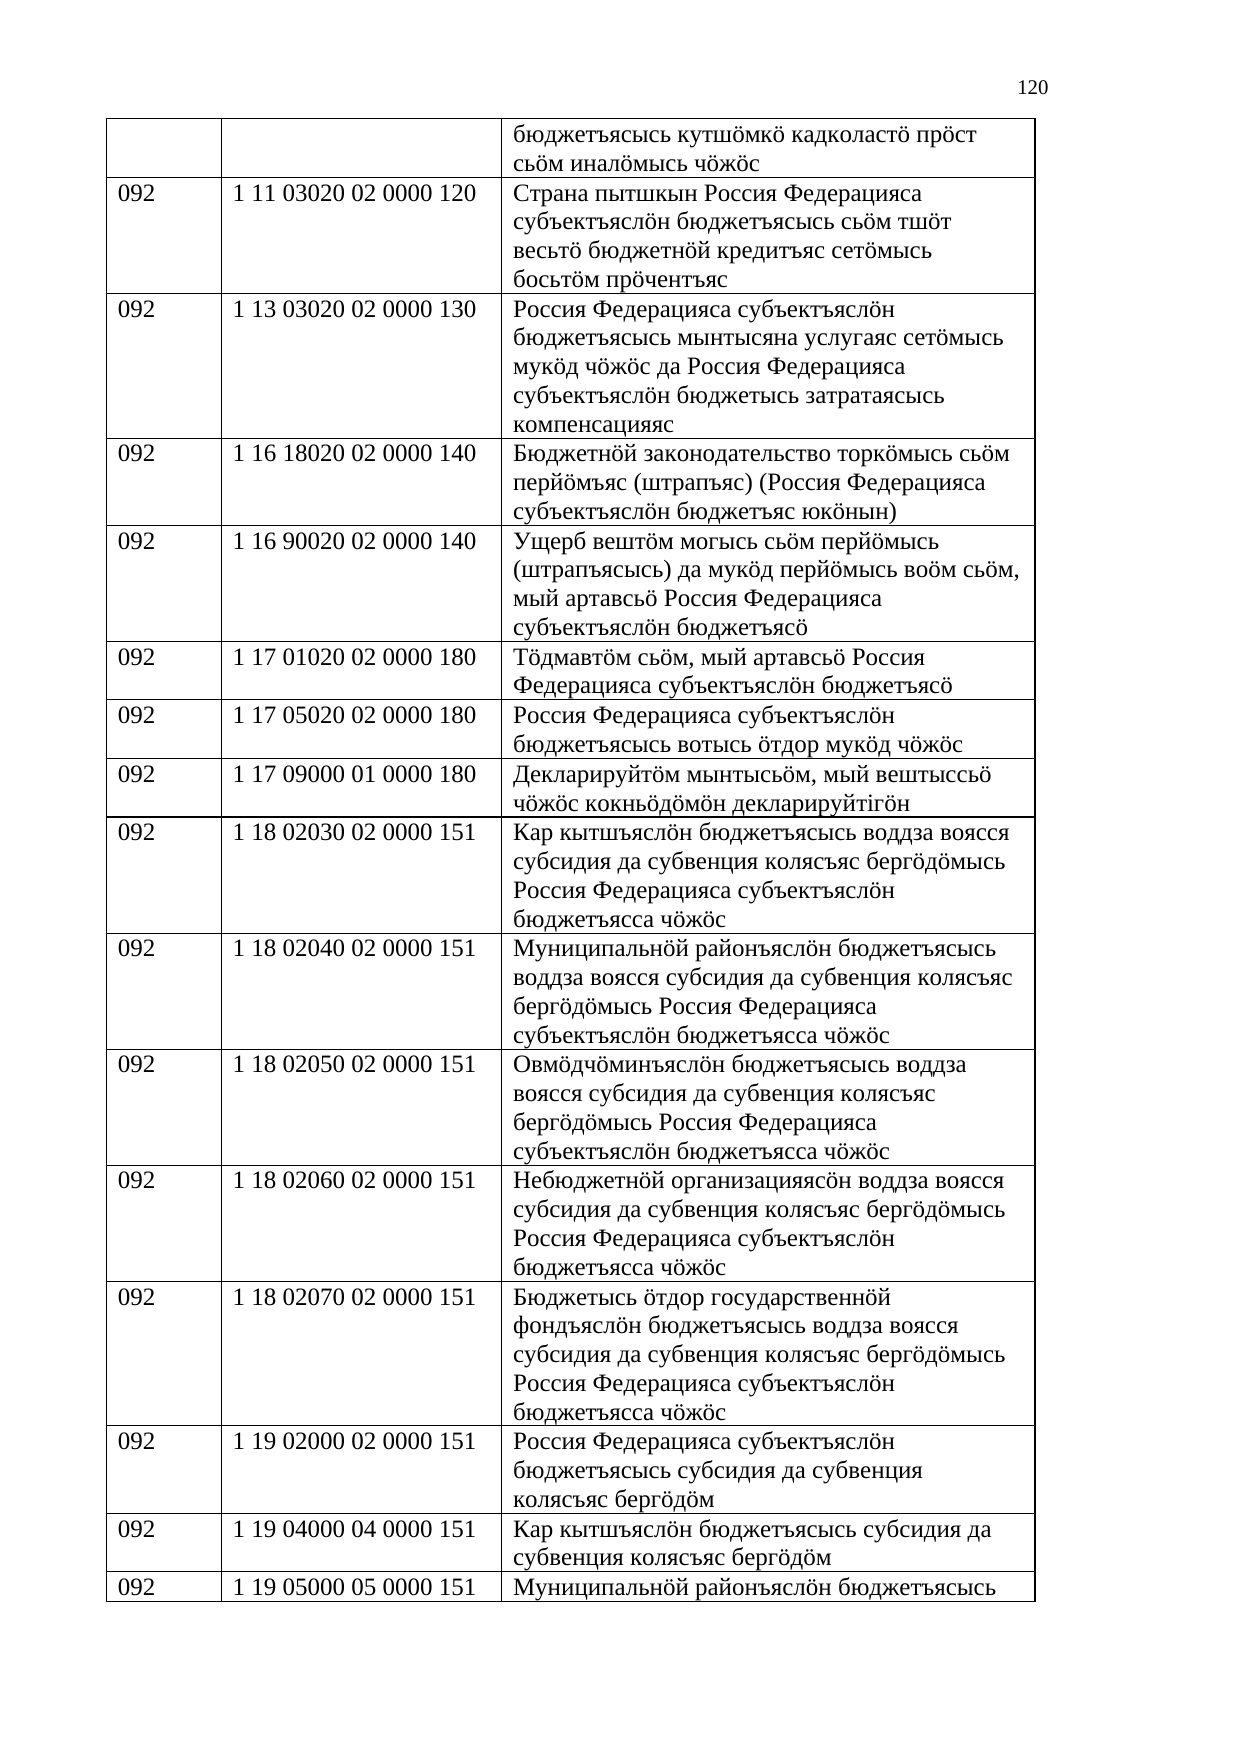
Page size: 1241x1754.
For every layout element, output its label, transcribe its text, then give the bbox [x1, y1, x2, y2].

table_cell Тöдмавтöм сьöм, мый артавсьö Россия Федерацияса субъектъяслöн бюджетъясö [502, 642, 1034, 699]
table_cell [1036, 293, 1094, 437]
table_cell 1 17 09000 01 0000 180 [222, 759, 501, 816]
table_cell 1 19 04000 04 0000 151 [222, 1514, 501, 1571]
table_cell [1036, 1571, 1094, 1601]
table_cell [1036, 758, 1094, 816]
table_cell [1036, 1281, 1094, 1425]
table_cell Бюджетнöй законодательство торкöмысь сьöм перйöмъяс (штрапъяс) (Россия Федерацияса субъектъяслöн бюджетъяс юкöнын) [502, 439, 1034, 525]
table_cell Муниципальнöй районъяслöн бюджетъясысь воддза воясся субсидия да субвенция колясъяс бергöдöмысь Россия Федерацияса субъектъяслöн бюджетъясса чöжöс [502, 934, 1034, 1048]
table_cell Небюджетнöй организацияясöн воддза воясся субсидия да субвенция колясъяс бергöдöмысь Россия Федерацияса субъектъяслöн бюджетъясса чöжöс [502, 1166, 1034, 1281]
table_cell 1 18 02030 02 0000 151 [222, 818, 501, 932]
table_cell Россия Федерацияса субъектъяслöн бюджетъясысь вотысь öтдор мукöд чöжöс [502, 700, 1034, 758]
table_cell [1036, 1513, 1094, 1571]
table_cell 1 11 03020 02 0000 120 [222, 178, 501, 293]
table_cell [1036, 525, 1094, 641]
table_cell 1 19 05000 05 0000 151 [222, 1572, 501, 1601]
table_cell [1036, 177, 1094, 293]
table_cell 092 [107, 439, 221, 525]
table_cell [1036, 1049, 1094, 1164]
table_cell 1 18 02040 02 0000 151 [222, 934, 501, 1048]
table_cell Кар кытшъяслöн бюджетъясысь субсидия да субвенция колясъяс бергöдöм [502, 1514, 1034, 1571]
table_cell 1 18 02060 02 0000 151 [222, 1166, 501, 1281]
table_cell Кар кытшъяслöн бюджетъясысь воддза воясся субсидия да субвенция колясъяс бергöдöмысь Россия Федерацияса субъектъяслöн бюджетъясса чöжöс [502, 818, 1034, 932]
table_cell Декларируйтöм мынтысьöм, мый вештыссьö чöжöс кокньöдöмöн декларируйтігöн [502, 759, 1034, 816]
table_cell 1 17 01020 02 0000 180 [222, 642, 501, 699]
table_cell Муниципальнöй районъяслöн бюджетъясысь [502, 1572, 1034, 1601]
table_cell 092 [107, 178, 221, 293]
table_cell 092 [107, 1282, 221, 1425]
table_cell [1036, 816, 1094, 932]
table_cell 1 13 03020 02 0000 130 [222, 294, 501, 437]
table_cell [1036, 1165, 1094, 1281]
table_cell 092 [107, 1166, 221, 1281]
table_cell Страна пытшкын Россия Федерацияса субъектъяслöн бюджетъясысь сьöм тшöт весьтö бюджетнöй кредитъяс сетöмысь босьтöм прöчентъяс [502, 178, 1034, 293]
table_cell [1036, 438, 1094, 525]
table_cell [1036, 699, 1094, 758]
table_cell 1 17 05020 02 0000 180 [222, 700, 501, 758]
table_cell 092 [107, 642, 221, 699]
table_cell 1 16 18020 02 0000 140 [222, 439, 501, 525]
table_cell 092 [107, 1572, 221, 1601]
table_cell 092 [107, 818, 221, 932]
table_cell [107, 119, 221, 177]
table_cell 1 18 02070 02 0000 151 [222, 1282, 501, 1425]
table_cell Ущерб вештöм могысь сьöм перйöмысь (штрапъясысь) да мукöд перйöмысь воöм сьöм, мый артавсьö Россия Федерацияса субъектъяслöн бюджетъясö [502, 526, 1034, 641]
table_cell Россия Федерацияса субъектъяслöн бюджетъясысь мынтысяна услугаяс сетöмысь мукöд чöжöс да Россия Федерацияса субъектъяслöн бюджетысь затратаясысь компенсацияяс [502, 294, 1034, 437]
table_cell [222, 119, 501, 177]
table_cell 092 [107, 526, 221, 641]
table_cell [1036, 641, 1094, 699]
table_cell 092 [107, 759, 221, 816]
table_cell бюджетъясысь кутшöмкö кадколастö прöст сьöм иналöмысь чöжöс [502, 119, 1034, 177]
table_cell 1 16 90020 02 0000 140 [222, 526, 501, 641]
table_cell 092 [107, 700, 221, 758]
table_cell 1 19 02000 02 0000 151 [222, 1426, 501, 1513]
table_cell 092 [107, 1050, 221, 1164]
table_cell Овмöдчöминъяслöн бюджетъясысь воддза воясся субсидия да субвенция колясъяс бергöдöмысь Россия Федерацияса субъектъяслöн бюджетъясса чöжöс [502, 1050, 1034, 1164]
table_cell 092 [107, 1426, 221, 1513]
table_cell [1036, 1425, 1094, 1513]
table_cell [1036, 933, 1094, 1048]
table_cell Россия Федерацияса субъектъяслöн бюджетъясысь субсидия да субвенция колясъяс бергöдöм [502, 1426, 1034, 1513]
table_cell Бюджетысь öтдор государственнöй фондъяслöн бюджетъясысь воддза воясся субсидия да субвенция колясъяс бергöдöмысь Россия Федерацияса субъектъяслöн бюджетъясса чöжöс [502, 1282, 1034, 1425]
table_cell 092 [107, 934, 221, 1048]
table_cell [1036, 118, 1094, 177]
table_cell 092 [107, 1514, 221, 1571]
table_cell 1 18 02050 02 0000 151 [222, 1050, 501, 1164]
table_cell 092 [107, 294, 221, 437]
